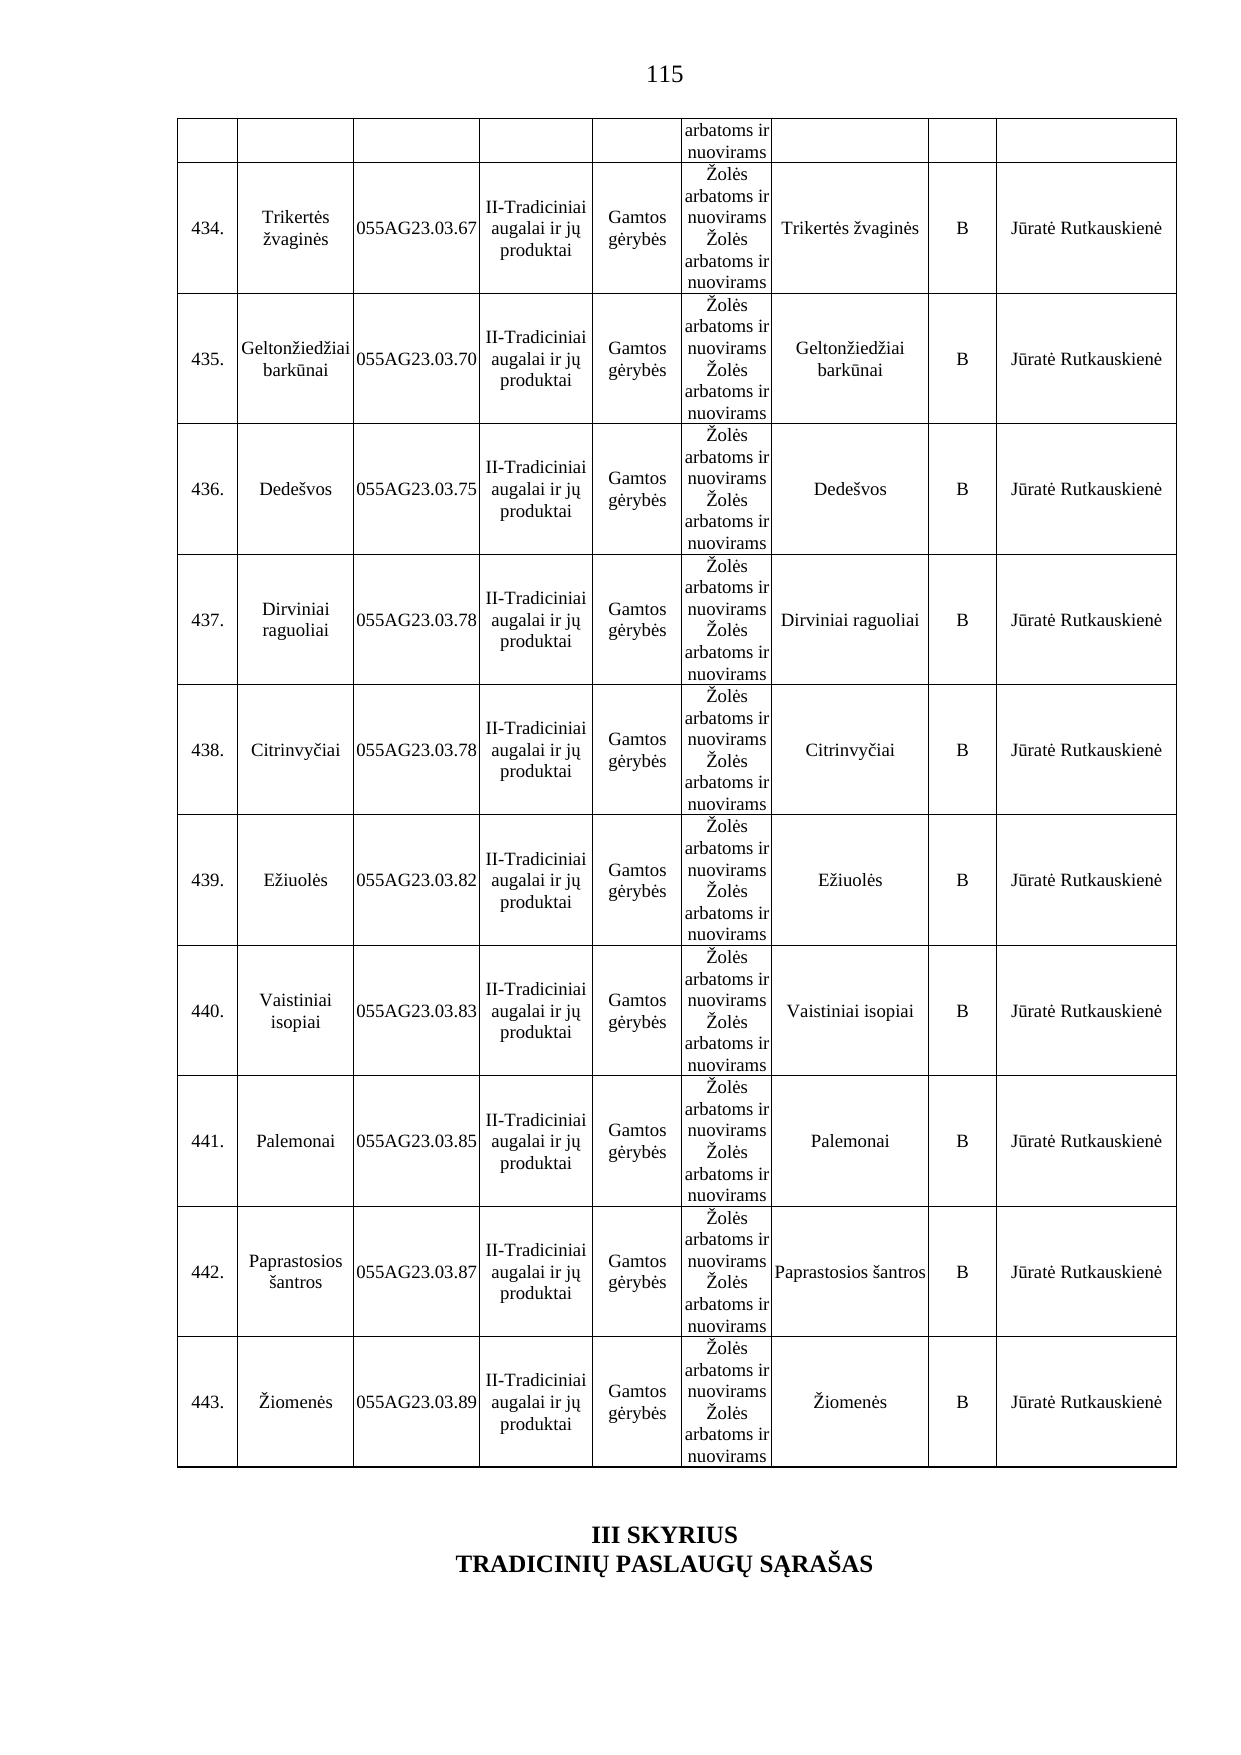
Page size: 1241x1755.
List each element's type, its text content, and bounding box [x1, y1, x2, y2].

table_cell Gamtos gėrybės [593, 1207, 681, 1336]
table_cell Palemonai [238, 1076, 353, 1206]
table_cell Žolės arbatoms ir nuovirams Žolės arbatoms ir nuovirams [682, 294, 771, 423]
table_cell B [929, 685, 996, 814]
table_cell II-Tradiciniai augalai ir jų produktai [480, 294, 592, 423]
table_cell II-Tradiciniai augalai ir jų produktai [480, 685, 592, 814]
table_cell Žiomenės [238, 1337, 353, 1466]
table_cell Gamtos gėrybės [593, 1076, 681, 1206]
table_cell [1177, 1075, 1182, 1206]
table_cell [772, 119, 928, 162]
table_cell B [929, 163, 996, 293]
table_cell [1177, 1206, 1182, 1336]
table_cell [1177, 945, 1182, 1075]
table_cell 055AG23.03.78 [354, 555, 479, 684]
table_cell 440. [178, 946, 237, 1075]
table_cell B [929, 424, 996, 553]
table_cell [1177, 814, 1182, 945]
table_cell 055AG23.03.82 [354, 815, 479, 945]
table_cell Gamtos gėrybės [593, 1337, 681, 1466]
table_cell II-Tradiciniai augalai ir jų produktai [480, 163, 592, 293]
table_cell Citrinvyčiai [772, 685, 928, 814]
table_cell Žolės arbatoms ir nuovirams Žolės arbatoms ir nuovirams [682, 424, 771, 553]
table_cell arbatoms ir nuovirams [682, 119, 771, 162]
table_cell [1177, 162, 1182, 293]
table_cell Jūratė Rutkauskienė [997, 294, 1176, 423]
table_cell Žolės arbatoms ir nuovirams Žolės arbatoms ir nuovirams [682, 1337, 771, 1466]
table_cell II-Tradiciniai augalai ir jų produktai [480, 1207, 592, 1336]
table_cell Žolės arbatoms ir nuovirams Žolės arbatoms ir nuovirams [682, 1076, 771, 1206]
table_cell Jūratė Rutkauskienė [997, 1337, 1176, 1466]
table_cell [929, 119, 996, 162]
table_cell Trikertės žvaginės [772, 163, 928, 293]
table_cell Geltonžiedžiai barkūnai [772, 294, 928, 423]
table_cell 435. [178, 294, 237, 423]
table_cell B [929, 294, 996, 423]
table_cell Žolės arbatoms ir nuovirams Žolės arbatoms ir nuovirams [682, 555, 771, 684]
table_cell Žolės arbatoms ir nuovirams Žolės arbatoms ir nuovirams [682, 685, 771, 814]
table_cell II-Tradiciniai augalai ir jų produktai [480, 555, 592, 684]
table_cell Jūratė Rutkauskienė [997, 424, 1176, 553]
table_cell [1177, 1336, 1182, 1466]
table_cell Dirviniai raguoliai [238, 555, 353, 684]
table_cell Dedešvos [772, 424, 928, 553]
table_cell Jūratė Rutkauskienė [997, 815, 1176, 945]
table_cell II-Tradiciniai augalai ir jų produktai [480, 1337, 592, 1466]
table_cell Palemonai [772, 1076, 928, 1206]
table_cell 434. [178, 163, 237, 293]
text TRADICINIŲ PASLAUGŲ SĄRAŠAS [177, 1549, 1152, 1578]
table_cell Žiomenės [772, 1337, 928, 1466]
table_cell [1177, 684, 1182, 814]
table_cell 438. [178, 685, 237, 814]
table_cell [1177, 118, 1182, 162]
table_cell B [929, 555, 996, 684]
table_cell Paprastosios šantros [772, 1207, 928, 1336]
table_cell Ežiuolės [772, 815, 928, 945]
table_cell Jūratė Rutkauskienė [997, 555, 1176, 684]
table_cell Gamtos gėrybės [593, 815, 681, 945]
text III SKYRIUS [177, 1520, 1152, 1549]
table_cell [480, 119, 592, 162]
table_cell Dirviniai raguoliai [772, 555, 928, 684]
table_cell Žolės arbatoms ir nuovirams Žolės arbatoms ir nuovirams [682, 163, 771, 293]
table_cell [1177, 554, 1182, 684]
table_cell 437. [178, 555, 237, 684]
table_cell B [929, 1337, 996, 1466]
table_cell 442. [178, 1207, 237, 1336]
table_cell Vaistiniai isopiai [772, 946, 928, 1075]
table_cell B [929, 946, 996, 1075]
table_cell 439. [178, 815, 237, 945]
table_cell Geltonžiedžiai barkūnai [238, 294, 353, 423]
table_cell 055AG23.03.70 [354, 294, 479, 423]
table_cell [354, 119, 479, 162]
table_cell Ežiuolės [238, 815, 353, 945]
table_cell Paprastosios šantros [238, 1207, 353, 1336]
table_cell [593, 119, 681, 162]
table_cell II-Tradiciniai augalai ir jų produktai [480, 1076, 592, 1206]
table_cell 055AG23.03.85 [354, 1076, 479, 1206]
table_cell [997, 119, 1176, 162]
table_cell 443. [178, 1337, 237, 1466]
table_cell Žolės arbatoms ir nuovirams Žolės arbatoms ir nuovirams [682, 946, 771, 1075]
table_cell 055AG23.03.87 [354, 1207, 479, 1336]
table_cell Gamtos gėrybės [593, 424, 681, 553]
table_cell 441. [178, 1076, 237, 1206]
table_cell Gamtos gėrybės [593, 946, 681, 1075]
table_cell Jūratė Rutkauskienė [997, 163, 1176, 293]
table_cell [238, 119, 353, 162]
table_cell 436. [178, 424, 237, 553]
table_cell Vaistiniai isopiai [238, 946, 353, 1075]
table_cell Gamtos gėrybės [593, 555, 681, 684]
table_cell Trikertės žvaginės [238, 163, 353, 293]
table_cell B [929, 1076, 996, 1206]
table_cell B [929, 1207, 996, 1336]
table_cell Gamtos gėrybės [593, 163, 681, 293]
table_cell [178, 119, 237, 162]
table_cell Dedešvos [238, 424, 353, 553]
table_cell Jūratė Rutkauskienė [997, 685, 1176, 814]
table_cell [1177, 423, 1182, 553]
table_cell B [929, 815, 996, 945]
table_cell Gamtos gėrybės [593, 294, 681, 423]
table_cell 055AG23.03.78 [354, 685, 479, 814]
table_cell 055AG23.03.67 [354, 163, 479, 293]
table_cell Žolės arbatoms ir nuovirams Žolės arbatoms ir nuovirams [682, 815, 771, 945]
table_cell 055AG23.03.75 [354, 424, 479, 553]
table_cell Jūratė Rutkauskienė [997, 1076, 1176, 1206]
table_cell Žolės arbatoms ir nuovirams Žolės arbatoms ir nuovirams [682, 1207, 771, 1336]
table_cell 055AG23.03.83 [354, 946, 479, 1075]
table_cell II-Tradiciniai augalai ir jų produktai [480, 815, 592, 945]
table_cell Jūratė Rutkauskienė [997, 946, 1176, 1075]
table_cell [1177, 293, 1182, 423]
table_cell II-Tradiciniai augalai ir jų produktai [480, 424, 592, 553]
table_cell 055AG23.03.89 [354, 1337, 479, 1466]
table_cell Jūratė Rutkauskienė [997, 1207, 1176, 1336]
table_cell II-Tradiciniai augalai ir jų produktai [480, 946, 592, 1075]
table_cell Gamtos gėrybės [593, 685, 681, 814]
table_cell Citrinvyčiai [238, 685, 353, 814]
